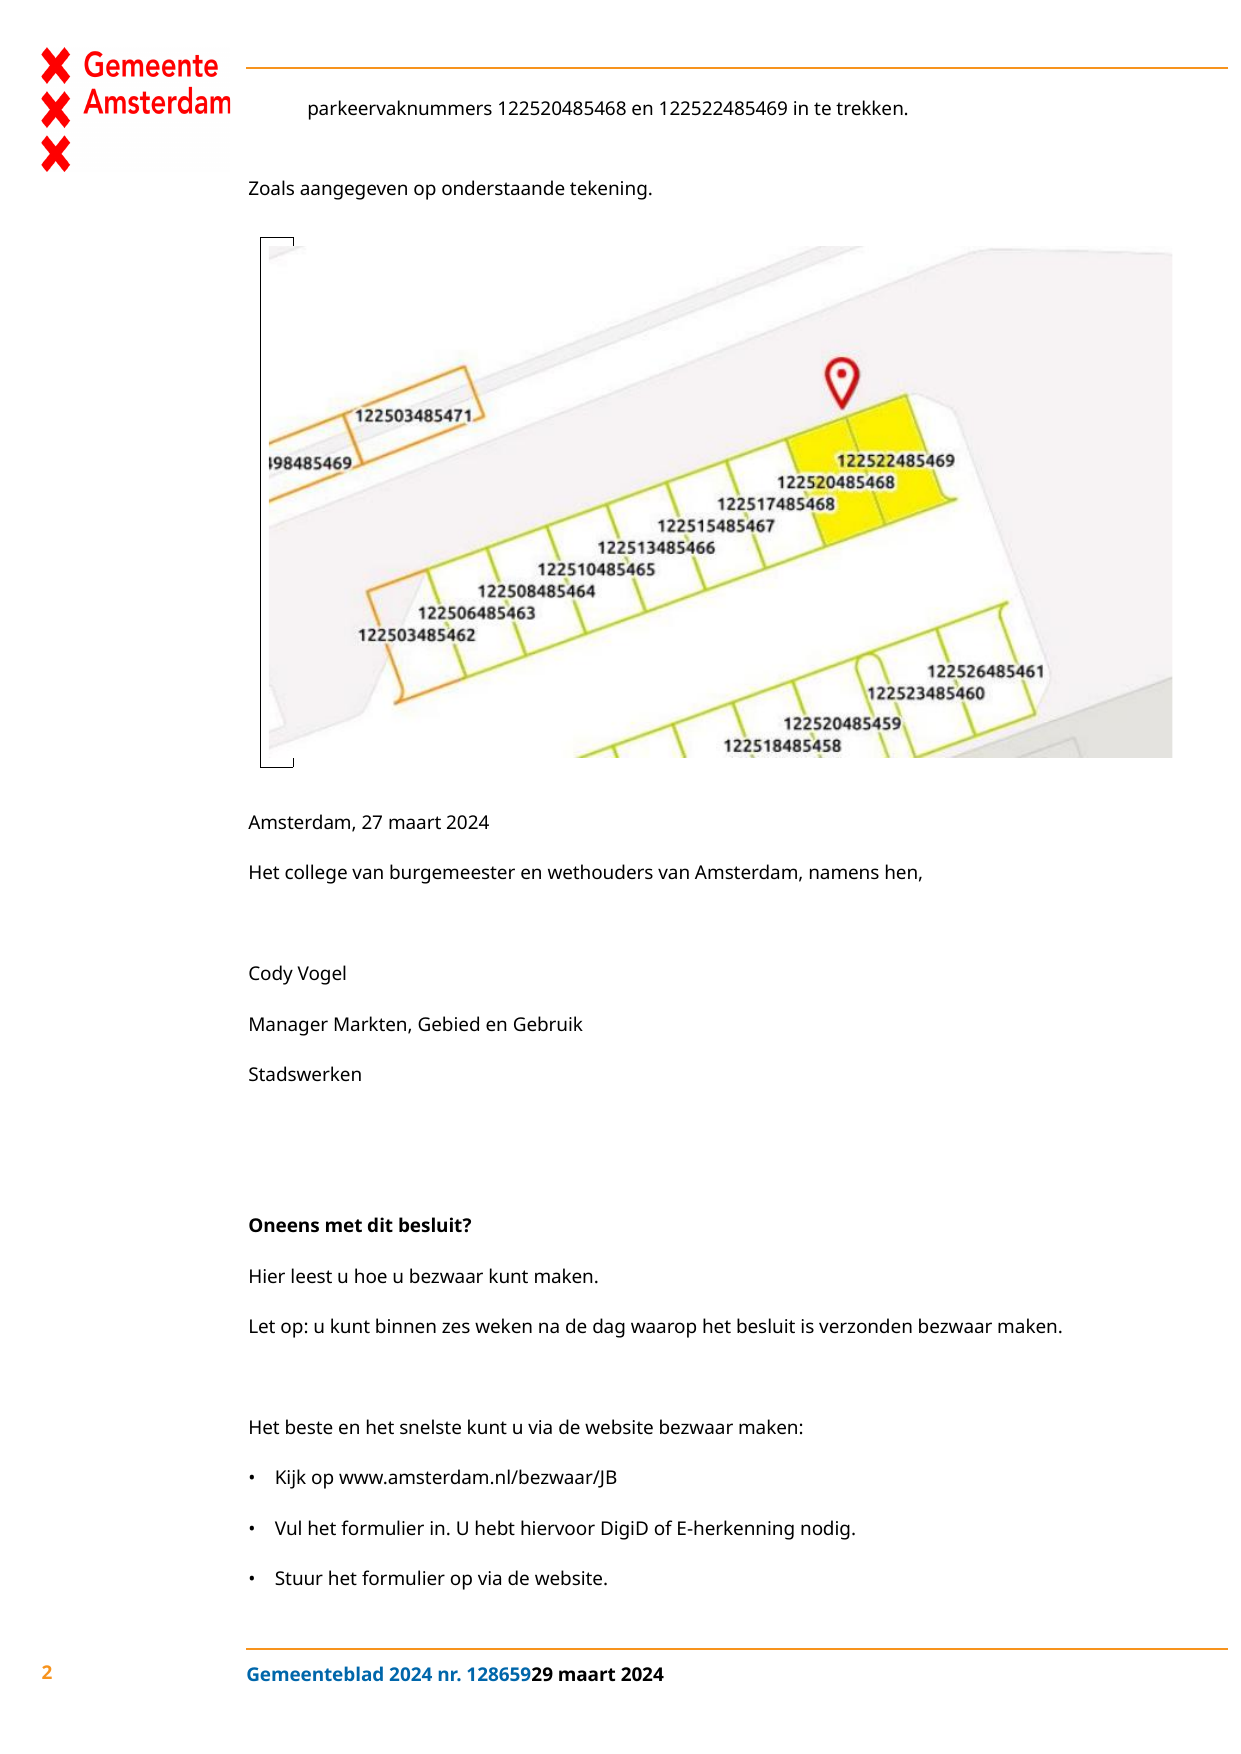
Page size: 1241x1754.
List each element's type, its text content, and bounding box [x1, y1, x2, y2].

text Het college van burgemeester en wethouders van Amsterdam, namens hen, [248, 859, 1152, 885]
text • Vul het formulier in. U hebt hiervoor DigiD of E-herkenning nodig. [248, 1515, 1152, 1541]
text Oneens met dit besluit? [248, 1212, 1152, 1238]
text • Kijk op www.amsterdam.nl/bezwaar/JB [248, 1464, 1152, 1490]
picture [41, 47, 231, 172]
text Let op: u kunt binnen zes weken na de dag waarop het besluit is verzonden bezwaar maken. [248, 1313, 1152, 1339]
text Hier leest u hoe u bezwaar kunt maken. [248, 1263, 1152, 1289]
text Manager Markten, Gebied en Gebruik [248, 1011, 1152, 1037]
picture [268, 246, 1173, 758]
text Stadswerken [248, 1061, 1152, 1087]
text Zoals aangegeven op onderstaande tekening. [248, 175, 1152, 201]
text • Stuur het formulier op via de website. [248, 1565, 1152, 1591]
text Amsterdam, 27 maart 2024 [248, 809, 1152, 835]
text Cody Vogel [248, 960, 1152, 986]
text Het beste en het snelste kunt u via de website bezwaar maken: [248, 1414, 1152, 1440]
list parkeervaknummers 122520485468 en 122522485469 in te trekken. [248, 95, 1152, 121]
